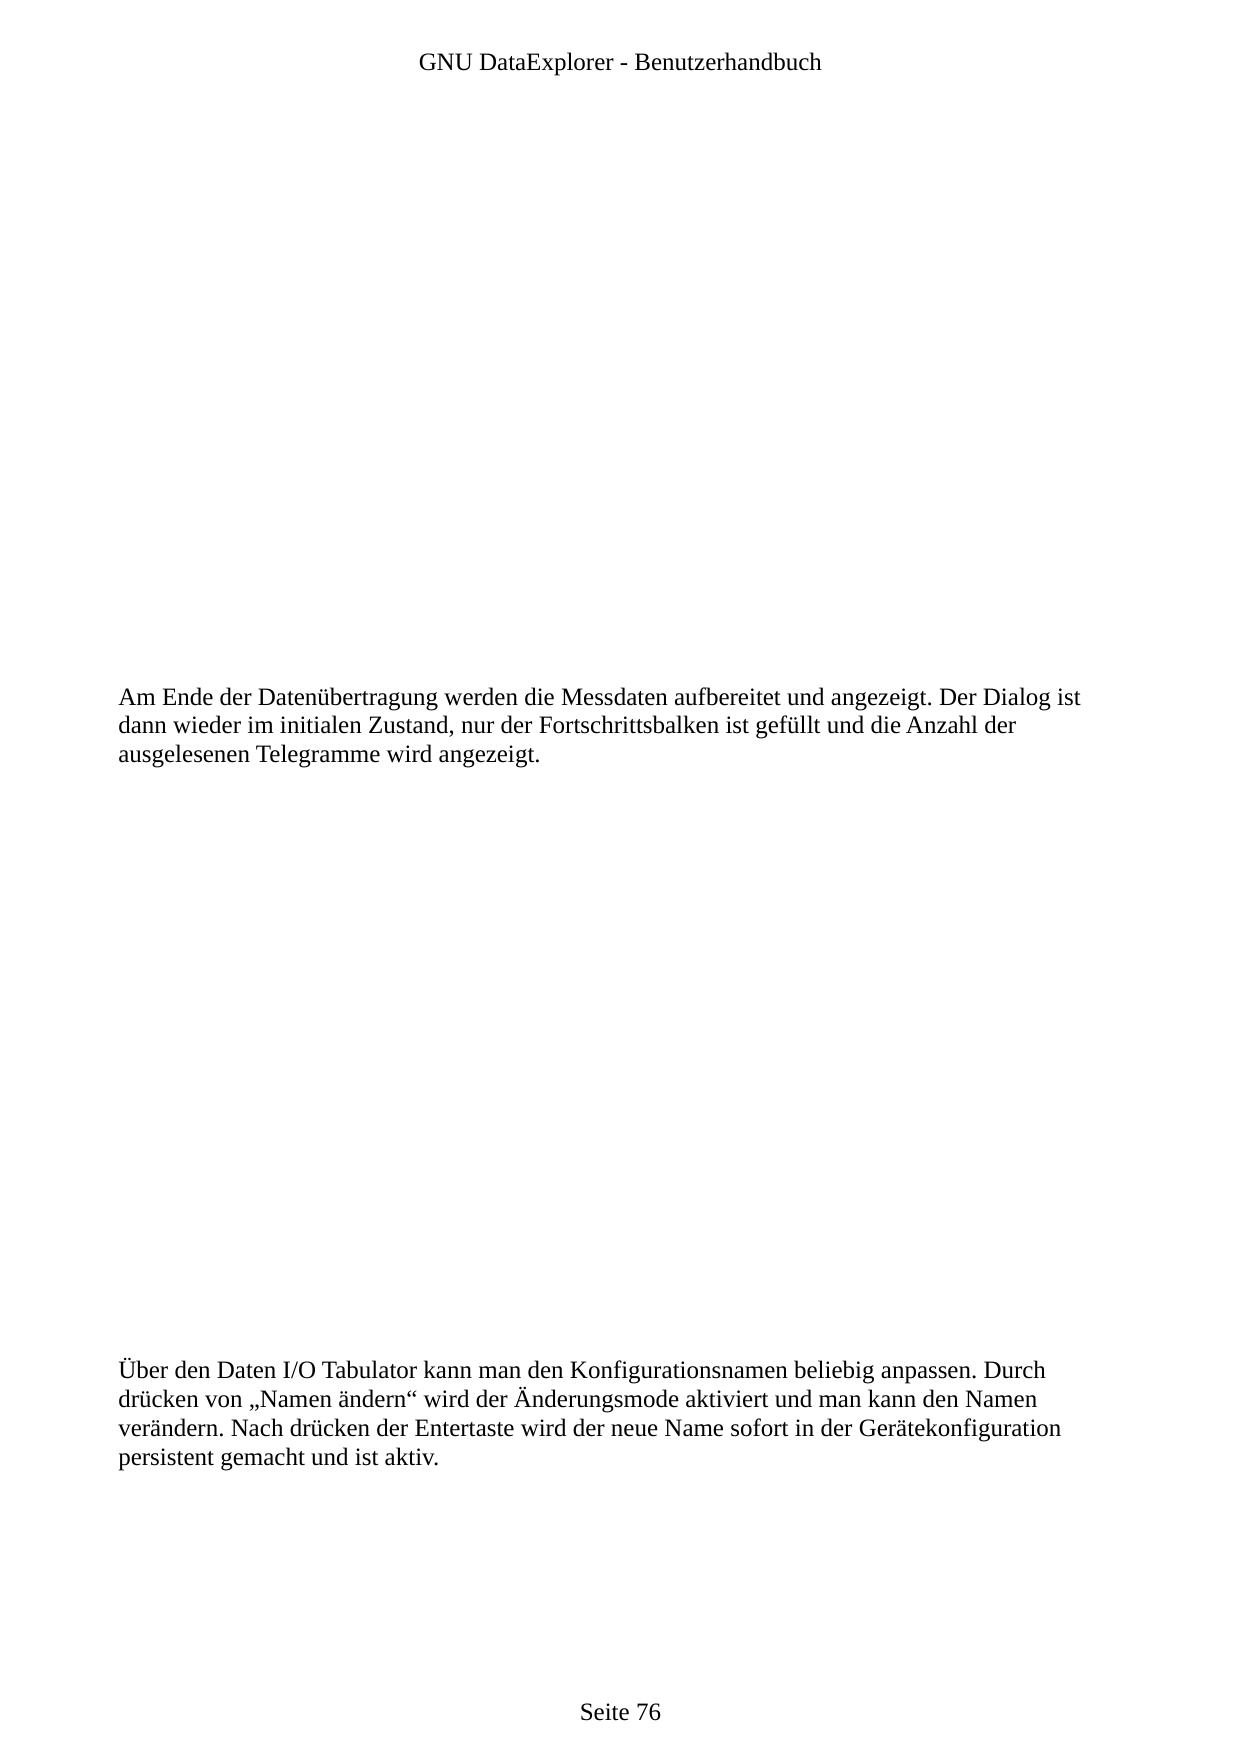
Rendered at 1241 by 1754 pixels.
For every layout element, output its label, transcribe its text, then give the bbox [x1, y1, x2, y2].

text Über den Daten I/O Tabulator kann man den Konfigurationsnamen beliebig anpassen. Durch drücken von „Namen ändern“ wird der Änderungsmode aktiviert und man kann den Namen verändern. Nach drücken der Entertaste wird der neue Name sofort in der Gerätekonfiguration persistent gemacht und ist aktiv. [118, 1356, 1122, 1471]
text Am Ende der Datenübertragung werden die Messdaten aufbereitet und angezeigt. Der Dialog ist dann wieder im initialen Zustand, nur der Fortschrittsbalken ist gefüllt und die Anzahl der ausgelesenen Telegramme wird angezeigt. [118, 682, 1122, 768]
